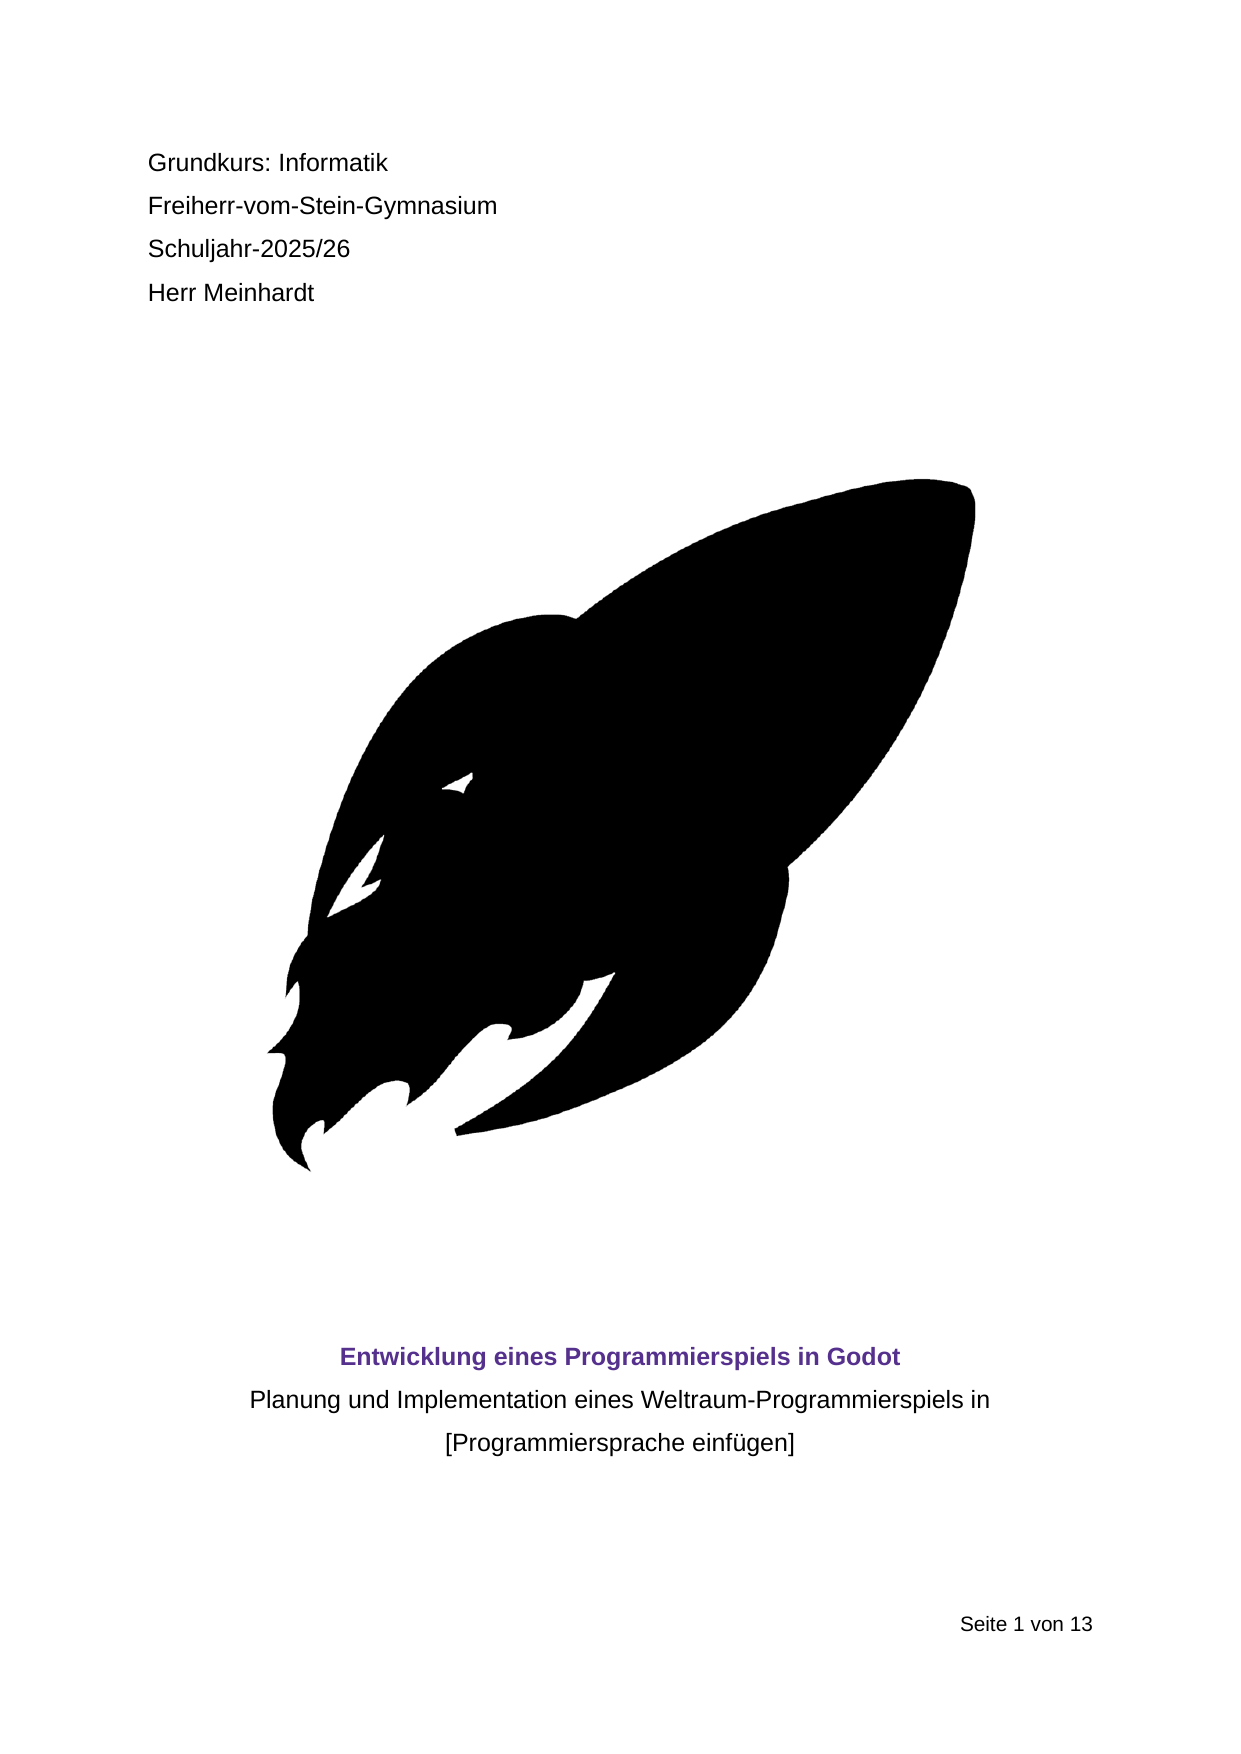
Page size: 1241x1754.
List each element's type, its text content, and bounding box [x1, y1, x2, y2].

text Freiherr-vom-Stein-Gymnasium [148, 191, 1093, 220]
text Grundkurs: Informatik [148, 148, 1093, 176]
text Planung und Implementation eines Weltraum-Programmierspiels in [Programmiersprache einfügen] [148, 1385, 1093, 1457]
text Schuljahr-2025/26 [148, 234, 1093, 263]
text Entwicklung eines Programmierspiels in Godot [148, 1342, 1093, 1370]
text Herr Meinhardt [148, 278, 1093, 306]
